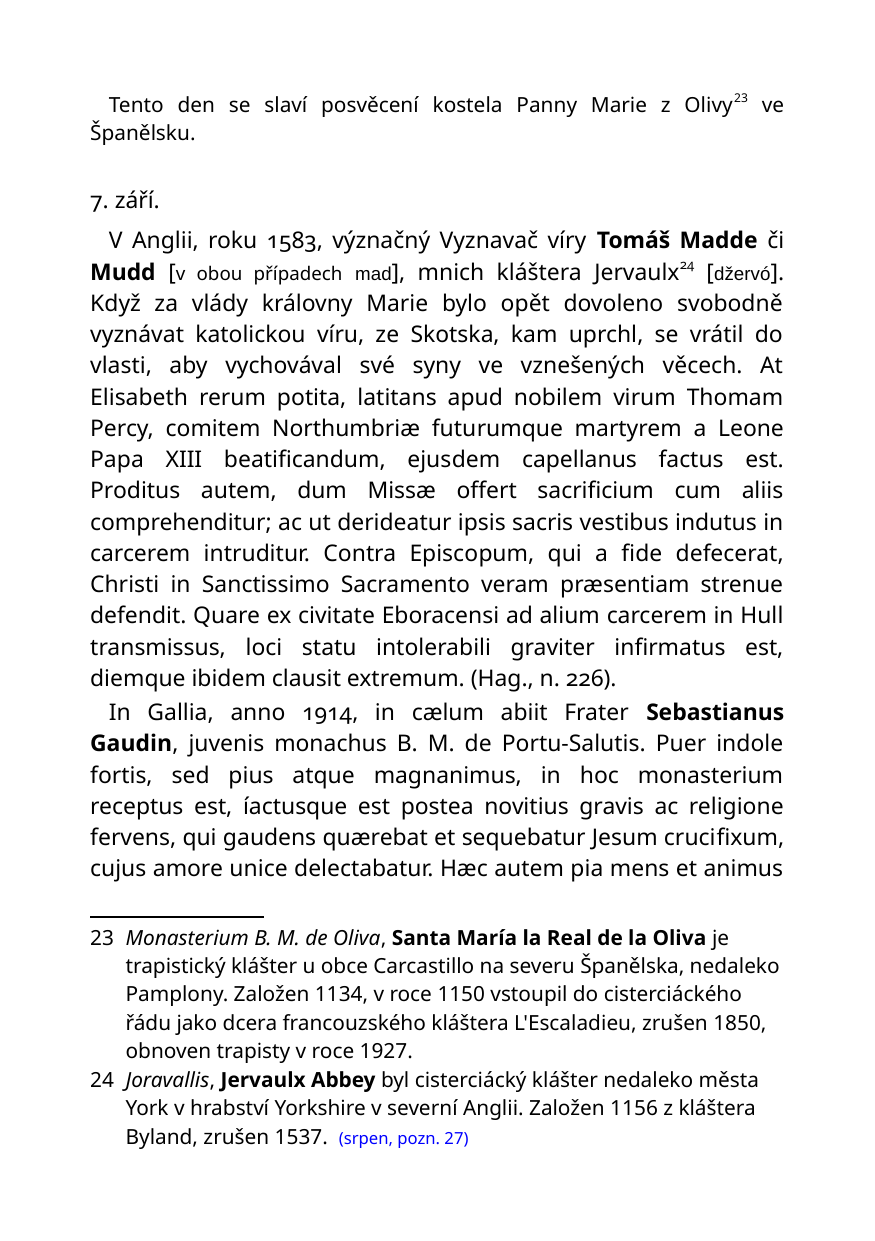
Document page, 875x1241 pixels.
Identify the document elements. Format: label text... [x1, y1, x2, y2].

text Tento den se slaví posvěcení kostela Panny Marie z Olivy ve Španělsku. [90, 90, 784, 147]
text In Gallia, anno 1914, in cælum abiit Frater Sebastianus Gaudin, juvenis monachus B. M. de Portu-Salutis. Puer indole fortis, sed pius atque magnanimus, in hoc monasterium receptus est, íactusque est postea novitius gravis ac religione fervens, qui gaudens quærebat et sequebatur Jesum cruci­fixum, cujus amore unice delectabatur. Hæc autem pia mens et animus [90, 696, 784, 884]
text Monasterium B. M. de Oliva, Santa María la Real de la Oliva je trapistický klášter u obce Carcastillo na severu Španělska, nedaleko Pamplony. Založen 1134, v roce 1150 vstoupil do cisterciáckého řádu jako dcera francouzského kláštera L'Escaladieu, zrušen 1850, obnoven trapisty v roce 1927. [90, 923, 784, 1065]
text 7. září. [90, 184, 784, 215]
text Joravallis, Jervaulx Abbey byl cisterciácký klášter nedaleko města York v hrabství Yorkshire v severní Anglii. Založen 1156 z kláštera Byland, zrušen 1537. (srpen, pozn. 27) [90, 1065, 784, 1150]
text V Anglii, roku 1583, význačný Vyznavač víry Tomáš Madde či Mudd [v obou případech mad], mnich kláštera Jervaulx [džervó]. Když za vlády královny Marie bylo opět dovoleno svobodně vyznávat katolickou víru, ze Skotska, kam uprchl, se vrátil do vlasti, aby vychovával své syny ve vznešených věcech. At Elisabeth rerum potita, latitans apud nobilem virum Thomam Percy, comitem Northumbriæ futu­rumque martyrem a Leone Papa XIII beatificandum, ejus­dem capellanus factus est. Proditus autem, dum Missæ offert sacrificium cum aliis comprehenditur; ac ut derideatur ipsis sacris vestibus indutus in carcerem intruditur. Contra Episco­pum, qui a fide defecerat, Christi in Sanctissimo Sacramento veram præsentiam strenue defendit. Quare ex civitate Eboracensi ad alium carcerem in Hull transmissus, loci statu intolerabili graviter infirmatus est, diemque ibidem clausit extremum. (Hag., n. 226). [90, 224, 784, 693]
